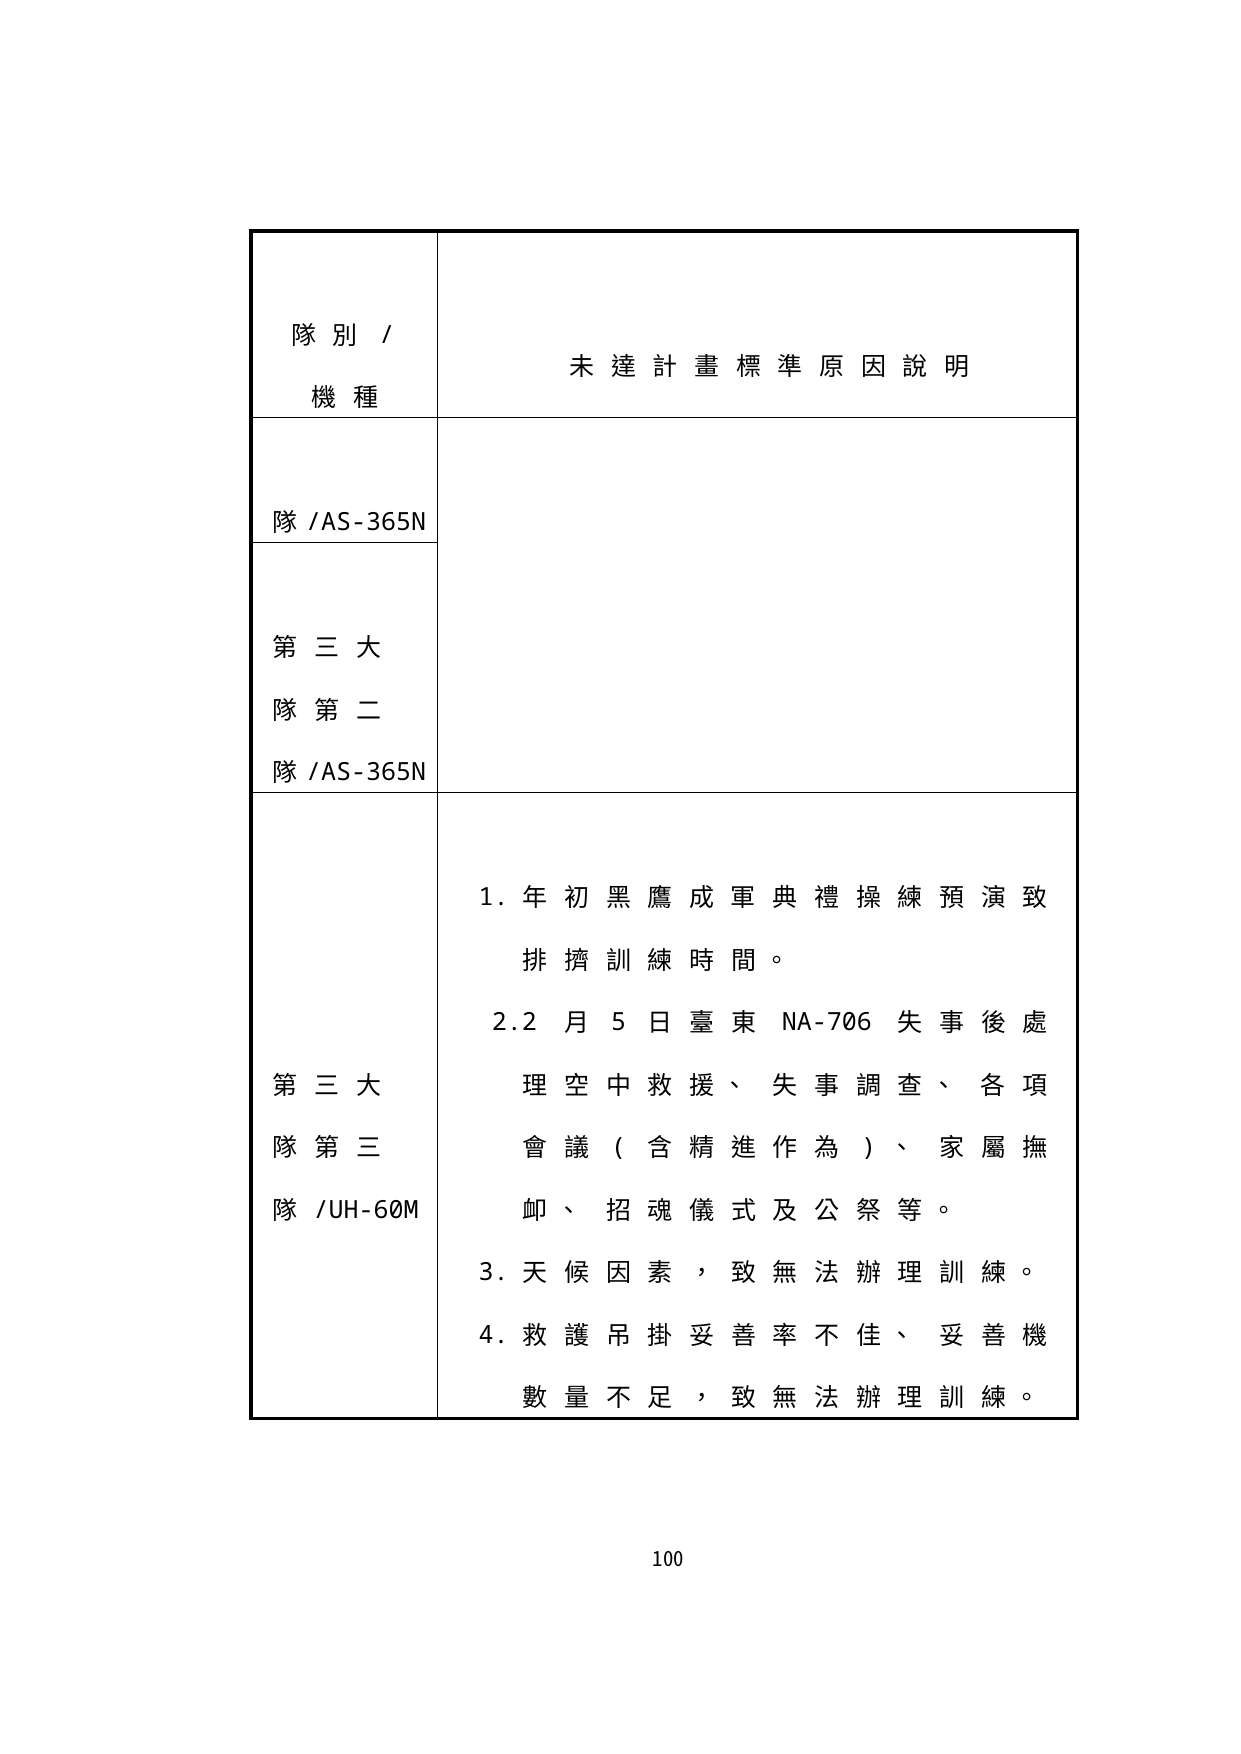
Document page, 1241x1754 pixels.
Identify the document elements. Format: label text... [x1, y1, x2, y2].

table_header 隊別/機種 [253, 233, 437, 417]
table_header 未達計畫標準原因說明 [438, 233, 1076, 417]
table_cell 第三大隊第三隊/UH-60M [253, 793, 437, 1417]
table_cell 隊/AS-365N [253, 418, 437, 542]
table_cell [438, 418, 1076, 792]
table_cell 1.年初黑鷹成軍典禮操練預演致排擠訓練時間。 2.2月5日臺東NA-706失事後處理空中救援、失事調查、各項會議(含精進作為)、家屬撫卹、招魂儀式及公祭等。 3.天候因素，致無法辦理訓練。 4.救護吊掛妥善率不佳、妥善機數量不足，致無法辦理訓練。 [438, 793, 1076, 1417]
table_cell 第三大隊第二隊/AS-365N [253, 543, 437, 792]
